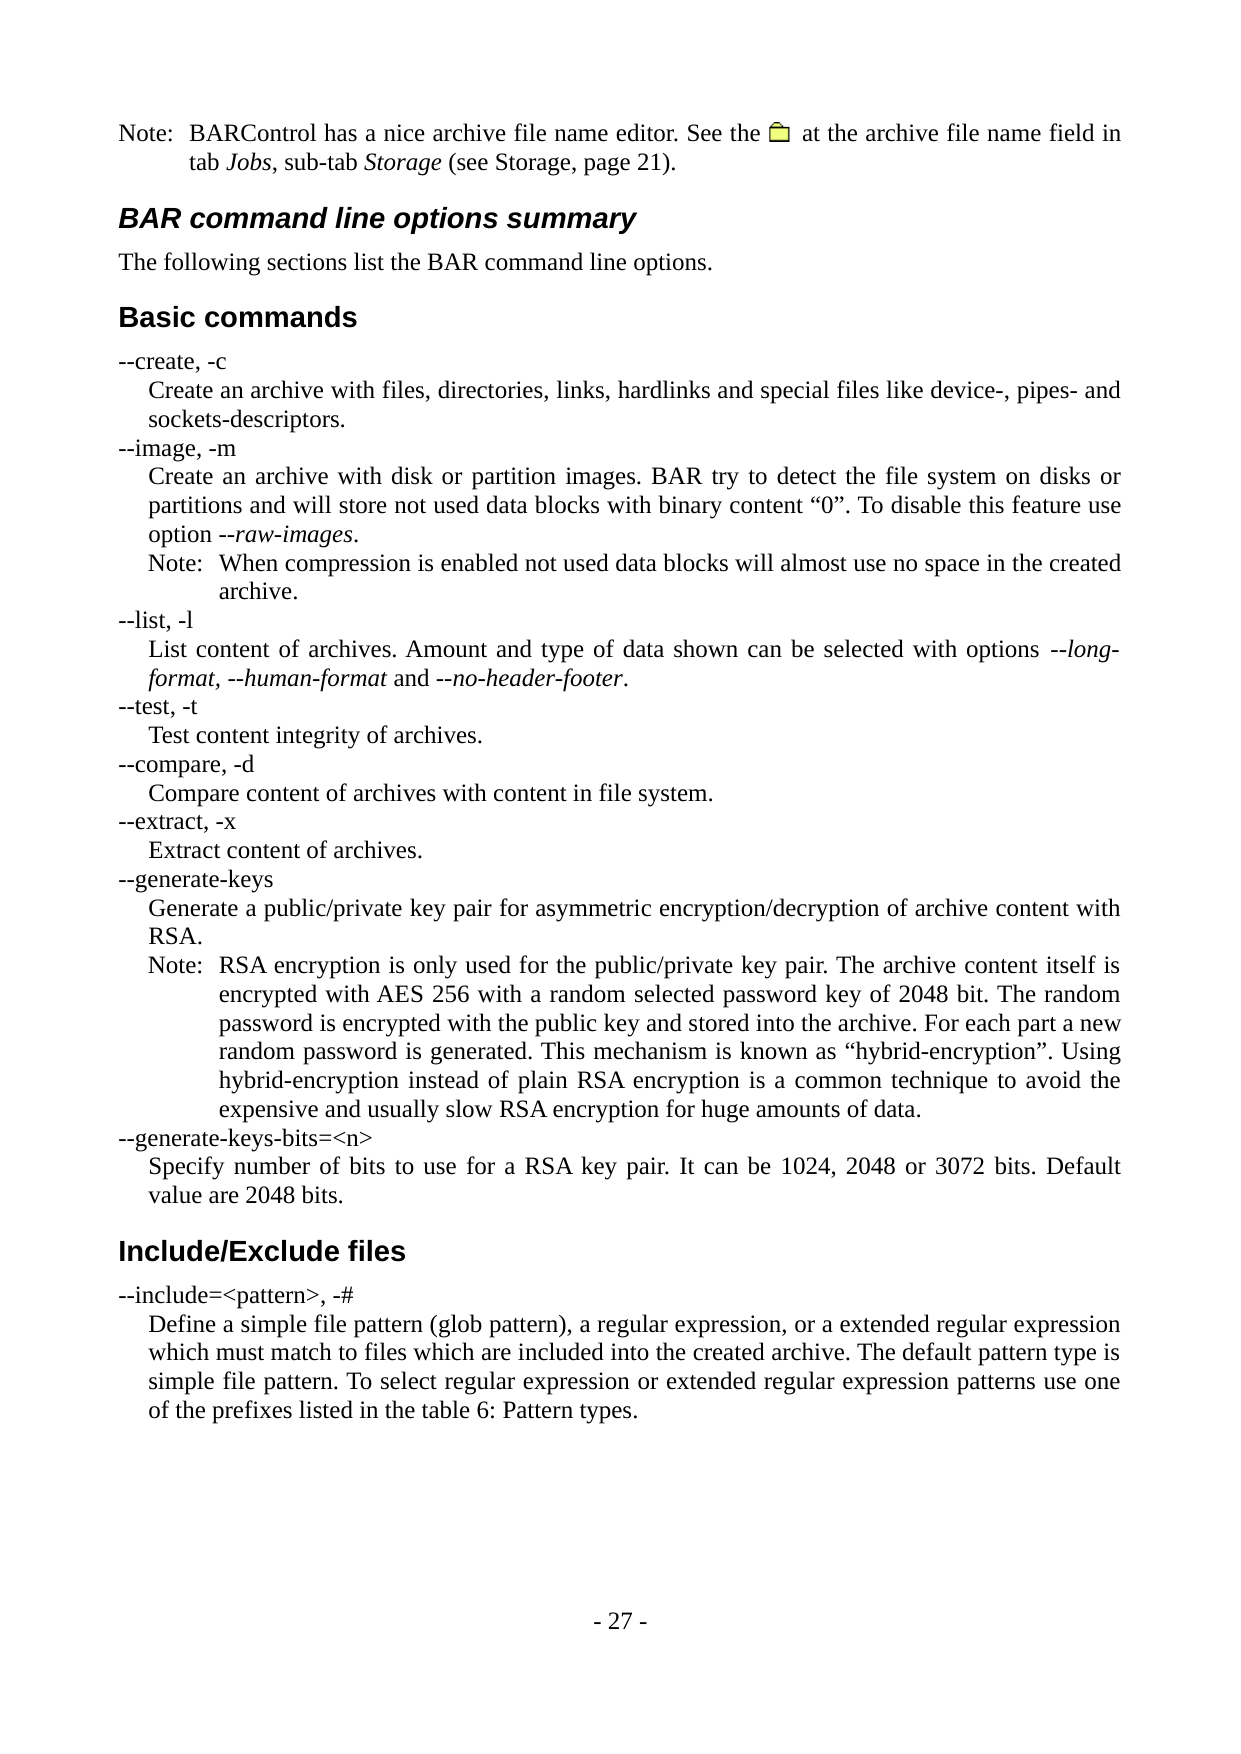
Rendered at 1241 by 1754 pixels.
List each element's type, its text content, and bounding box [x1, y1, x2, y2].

text Create an archive with files, directories, links, hardlinks and special files like device-, pipes- and sockets-descriptors. [148, 375, 1122, 433]
title --image, -m [118, 433, 1122, 461]
title --generate-keys-bits=<n> [118, 1123, 1122, 1151]
text The following sections list the BAR command line options. [118, 247, 1122, 275]
text Extract content of archives. [148, 835, 1122, 864]
text Create an archive with disk or partition images. BAR try to detect the file system on disks or partitions and will store not used data blocks with binary content “0”. To disable this feature use option ‑‑raw-images. [148, 461, 1122, 548]
title --include=<pattern>, -# [118, 1280, 1122, 1309]
text Note: RSA encryption is only used for the public/private key pair. The archive content itself is encrypted with AES 256 with a random selected password key of 2048 bit. The random password is encrypted with the public key and stored into the archive. For each part a new random password is generated. This mechanism is known as “hybrid-encryption”. Using hybrid-encryption instead of plain RSA encryption is a common technique to avoid the expensive and usually slow RSA encryption for huge amounts of data. [148, 950, 1122, 1123]
text List content of archives. Amount and type of data shown can be selected with options ‑‑long-format, ‑‑human-format and ‑‑no-header-footer. [148, 634, 1122, 691]
subtitle Include/Exclude files [118, 1234, 1122, 1267]
subtitle Basic commands [118, 300, 1122, 334]
text Note: When compression is enabled not used data blocks will almost use no space in the created archive. [148, 548, 1122, 605]
text Define a simple file pattern (glob pattern), a regular expression, or a extended regular expression which must match to files which are included into the created archive. The default pattern type is simple file pattern. To select regular expression or extended regular expression patterns use one of the prefixes listed in the table 6: Pattern types. [148, 1309, 1122, 1424]
title --generate-keys [118, 864, 1122, 893]
picture [769, 122, 795, 142]
title --list, -l [118, 605, 1122, 634]
text Specify number of bits to use for a RSA key pair. It can be 1024, 2048 or 3072 bits. Default value are 2048 bits. [148, 1151, 1122, 1209]
title --create, -c [118, 346, 1122, 375]
subtitle BAR command line options summary [118, 201, 1122, 234]
text Test content integrity of archives. [148, 720, 1122, 749]
title --compare, -d [118, 749, 1122, 778]
text Generate a public/private key pair for asymmetric encryption/decryption of archive content with RSA. [148, 893, 1122, 950]
text Compare content of archives with content in file system. [148, 778, 1122, 806]
title --extract, -x [118, 806, 1122, 835]
text Note: BARControl has a nice archive file name editor. See the at the archive file name field in tab Jobs, sub-tab Storage (see Storage, page 21). [118, 118, 1122, 176]
title --test, -t [118, 691, 1122, 720]
